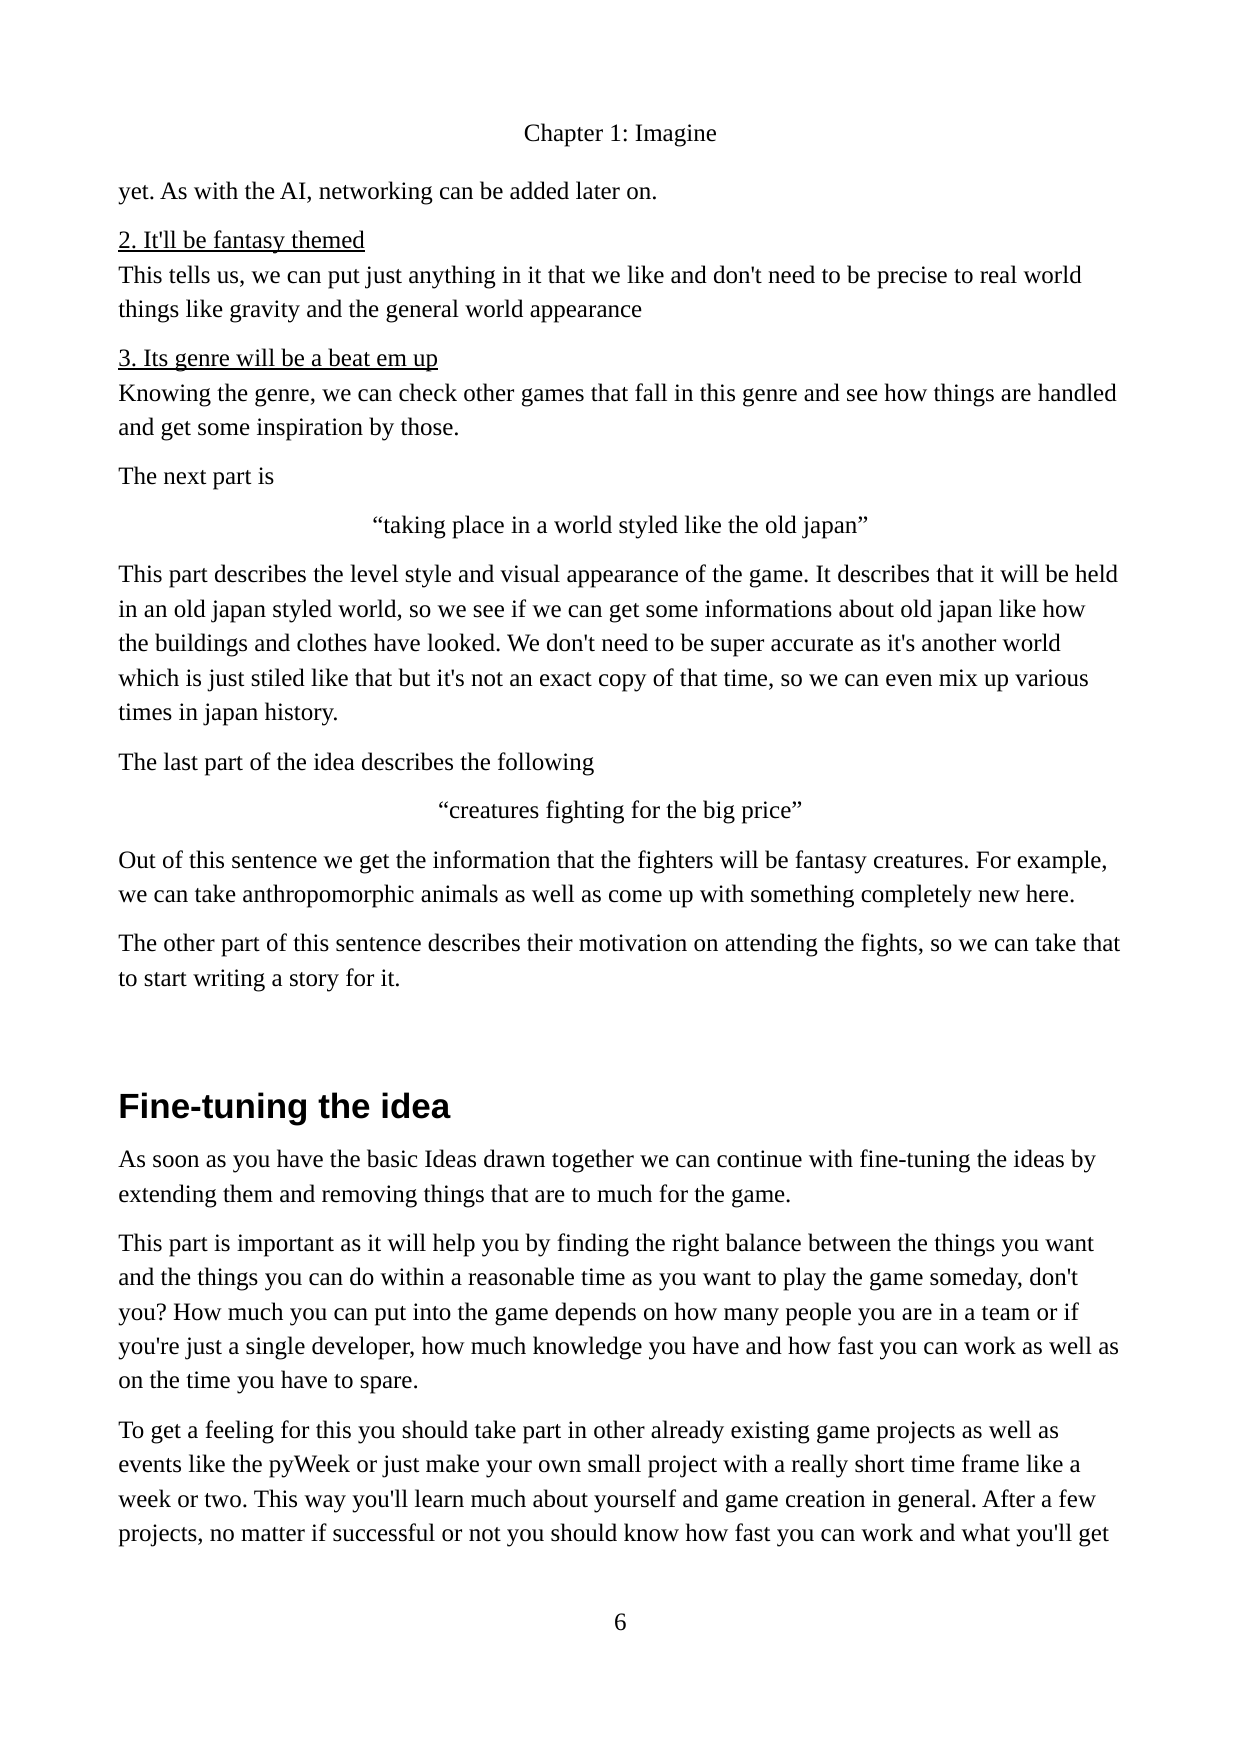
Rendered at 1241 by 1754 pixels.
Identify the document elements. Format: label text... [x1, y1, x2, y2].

text The next part is [118, 461, 1122, 490]
text “creatures fighting for the big price” [118, 796, 1122, 824]
text To get a feeling for this you should take part in other already existing game projects as well as events like the pyWeek or just make your own small project with a really short time frame like a week or two. This way you'll learn much about yourself and game creation in general. After a few projects, no matter if successful or not you should know how fast you can work and what you'll get [118, 1415, 1122, 1547]
text The last part of the idea describes the following [118, 747, 1122, 775]
text As soon as you have the basic Ideas drawn together we can continue with fine-tuning the ideas by extending them and removing things that are to much for the game. [118, 1144, 1122, 1207]
text 2. It'll be fantasy themed This tells us, we can put just anything in it that we like and don't need to be precise to real world things like gravity and the general world appearance [118, 225, 1122, 323]
text The other part of this sentence describes their motivation on attending the fights, so we can take that to start writing a story for it. [118, 928, 1122, 991]
text This part is important as it will help you by finding the right balance between the things you want and the things you can do within a reasonable time as you want to play the game someday, don't you? How much you can put into the game depends on how many people you are in a team or if you're just a single developer, how much knowledge you have and how fast you can work as well as on the time you have to spare. [118, 1228, 1122, 1394]
text 3. Its genre will be a beat em up Knowing the genre, we can check other games that fall in this genre and see how things are handled and get some inspiration by those. [118, 343, 1122, 441]
text This part describes the level style and visual appearance of the game. It describes that it will be held in an old japan styled world, so we see if we can get some informations about old japan like how the buildings and clothes have looked. We don't need to be super accurate as it's another world which is just stiled like that but it's not an exact copy of that time, so we can even mix up various times in japan history. [118, 559, 1122, 726]
text Out of this sentence we get the information that the fighters will be fantasy creatures. For example, we can take anthropomorphic animals as well as come up with something completely new here. [118, 845, 1122, 908]
text yet. As with the AI, networking can be added later on. [118, 176, 1122, 205]
text “taking place in a world styled like the old japan” [118, 511, 1122, 539]
subtitle Fine-tuning the idea [118, 1086, 1122, 1126]
